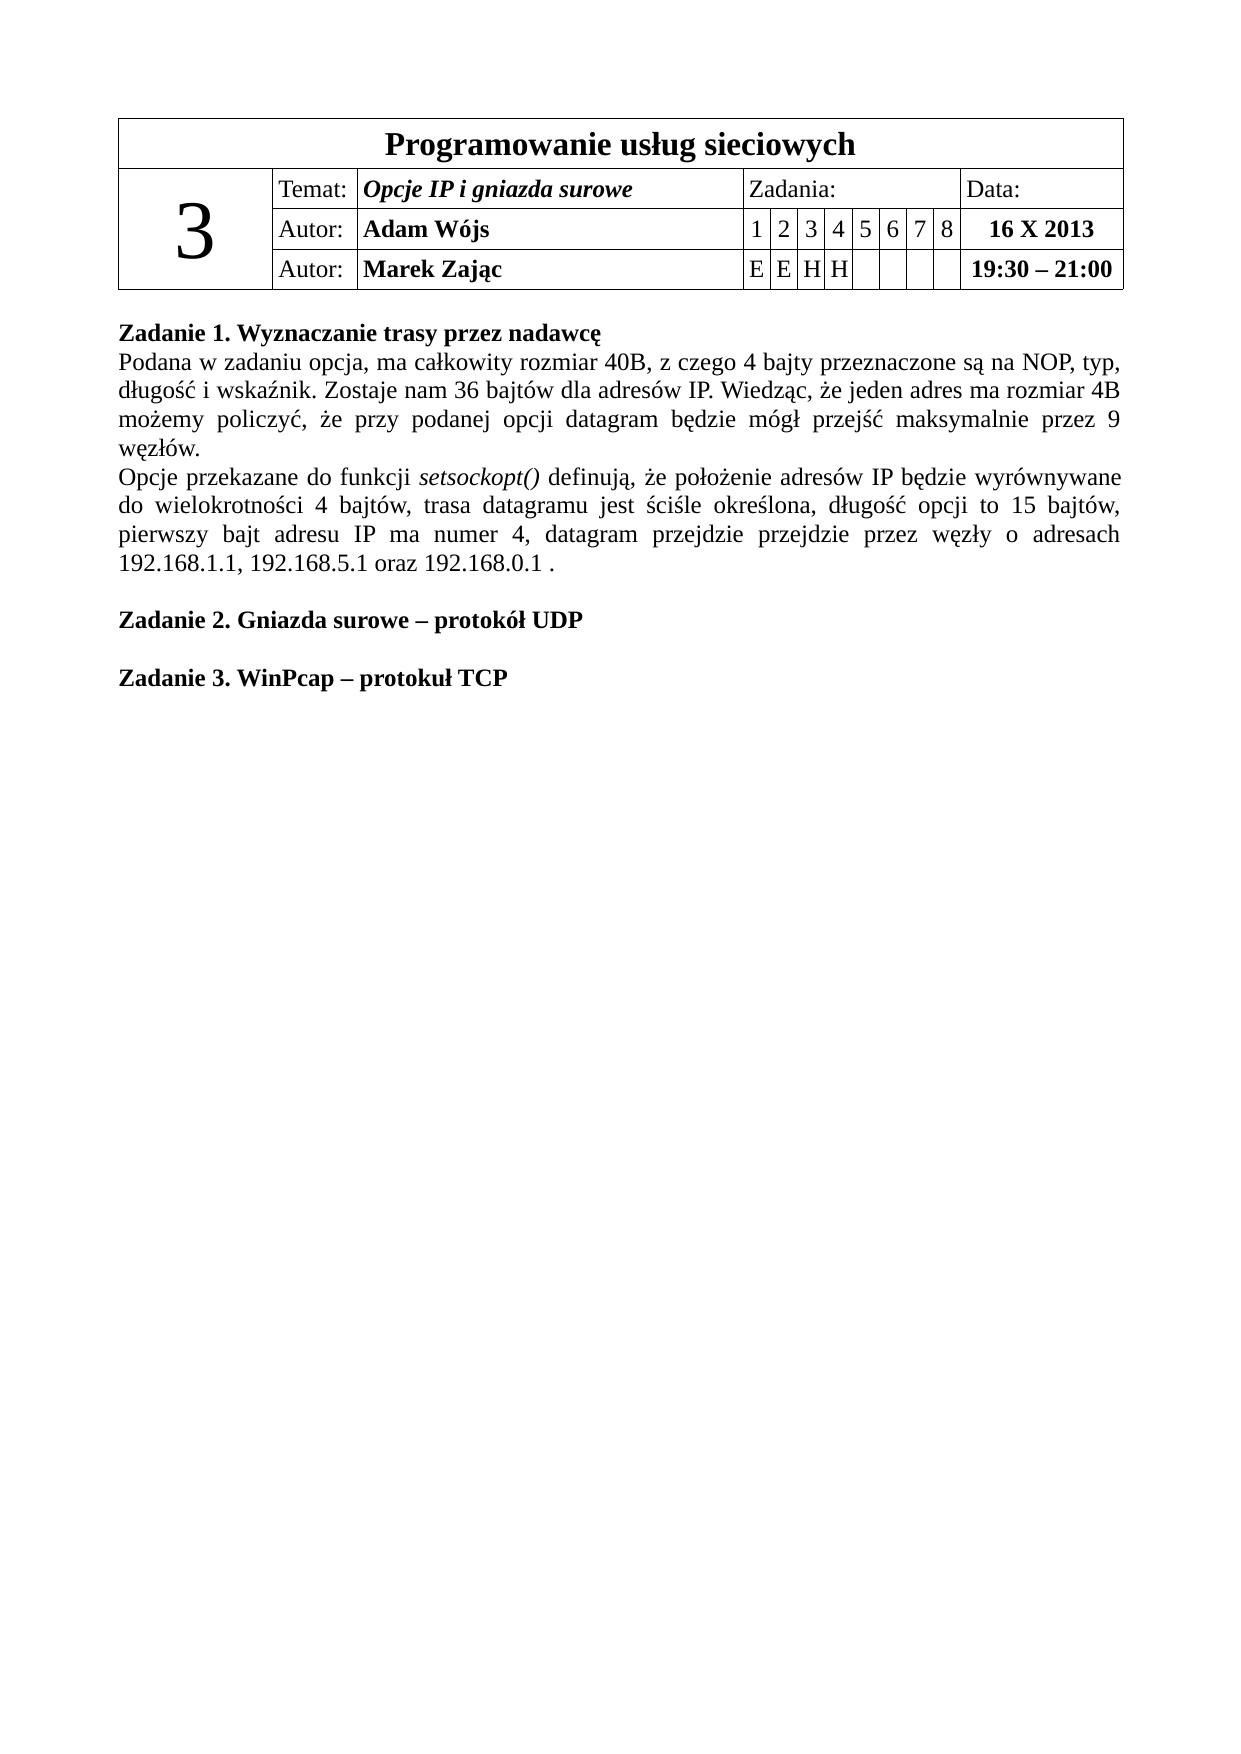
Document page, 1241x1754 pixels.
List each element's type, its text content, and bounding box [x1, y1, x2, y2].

table_cell 3 [798, 209, 824, 249]
table_cell Autor: [273, 209, 357, 249]
table_cell Temat: [273, 169, 357, 208]
table_cell 19:30 – 21:00 [961, 250, 1123, 289]
table_cell E [771, 250, 797, 289]
table_cell Adam Wójs [358, 209, 743, 249]
table_cell 1 [744, 209, 770, 249]
text Opcje przekazane do funkcji setsockopt() definują, że położenie adresów IP będzie wyrównywane do wielokrotności 4 bajtów, trasa datagramu jest ściśle określona, długość opcji to 15 bajtów, pierwszy bajt adresu IP ma numer 4, datagram przejdzie przejdzie przez węzły o adresach 192.168.1.1, 192.168.5.1 oraz 192.168.0.1 . [118, 462, 1122, 577]
table_cell 5 [853, 209, 879, 249]
table_cell H [798, 250, 824, 289]
table_cell [853, 250, 879, 289]
table_cell 8 [934, 209, 960, 249]
table_cell E [744, 250, 770, 289]
table_cell 16 X 2013 [961, 209, 1123, 249]
table_cell Autor: [273, 250, 357, 289]
table_cell [880, 250, 906, 289]
text Zadanie 2. Gniazda surowe – protokół UDP [118, 605, 1122, 634]
table_cell Zadania: [744, 169, 960, 208]
table_cell 6 [880, 209, 906, 249]
table_cell Opcje IP i gniazda surowe [358, 169, 743, 208]
table_cell 7 [907, 209, 933, 249]
table_cell [934, 250, 960, 289]
text Zadanie 3. WinPcap – protokuł TCP [118, 663, 1122, 692]
table_header Programowanie usług sieciowych [119, 119, 1123, 168]
table_cell H [825, 250, 852, 289]
table_cell 2 [771, 209, 797, 249]
table_cell 3 [119, 169, 272, 289]
table_cell Marek Zając [358, 250, 743, 289]
text Zadanie 1. Wyznaczanie trasy przez nadawcę [118, 318, 1122, 347]
table_cell [907, 250, 933, 289]
table_cell Data: [961, 169, 1123, 208]
text Podana w zadaniu opcja, ma całkowity rozmiar 40B, z czego 4 bajty przeznaczone są na NOP, typ, długość i wskaźnik. Zostaje nam 36 bajtów dla adresów IP. Wiedząc, że jeden adres ma rozmiar 4B możemy policzyć, że przy podanej opcji datagram będzie mógł przejść maksymalnie przez 9 węzłów. [118, 347, 1122, 462]
table_cell 4 [825, 209, 852, 249]
